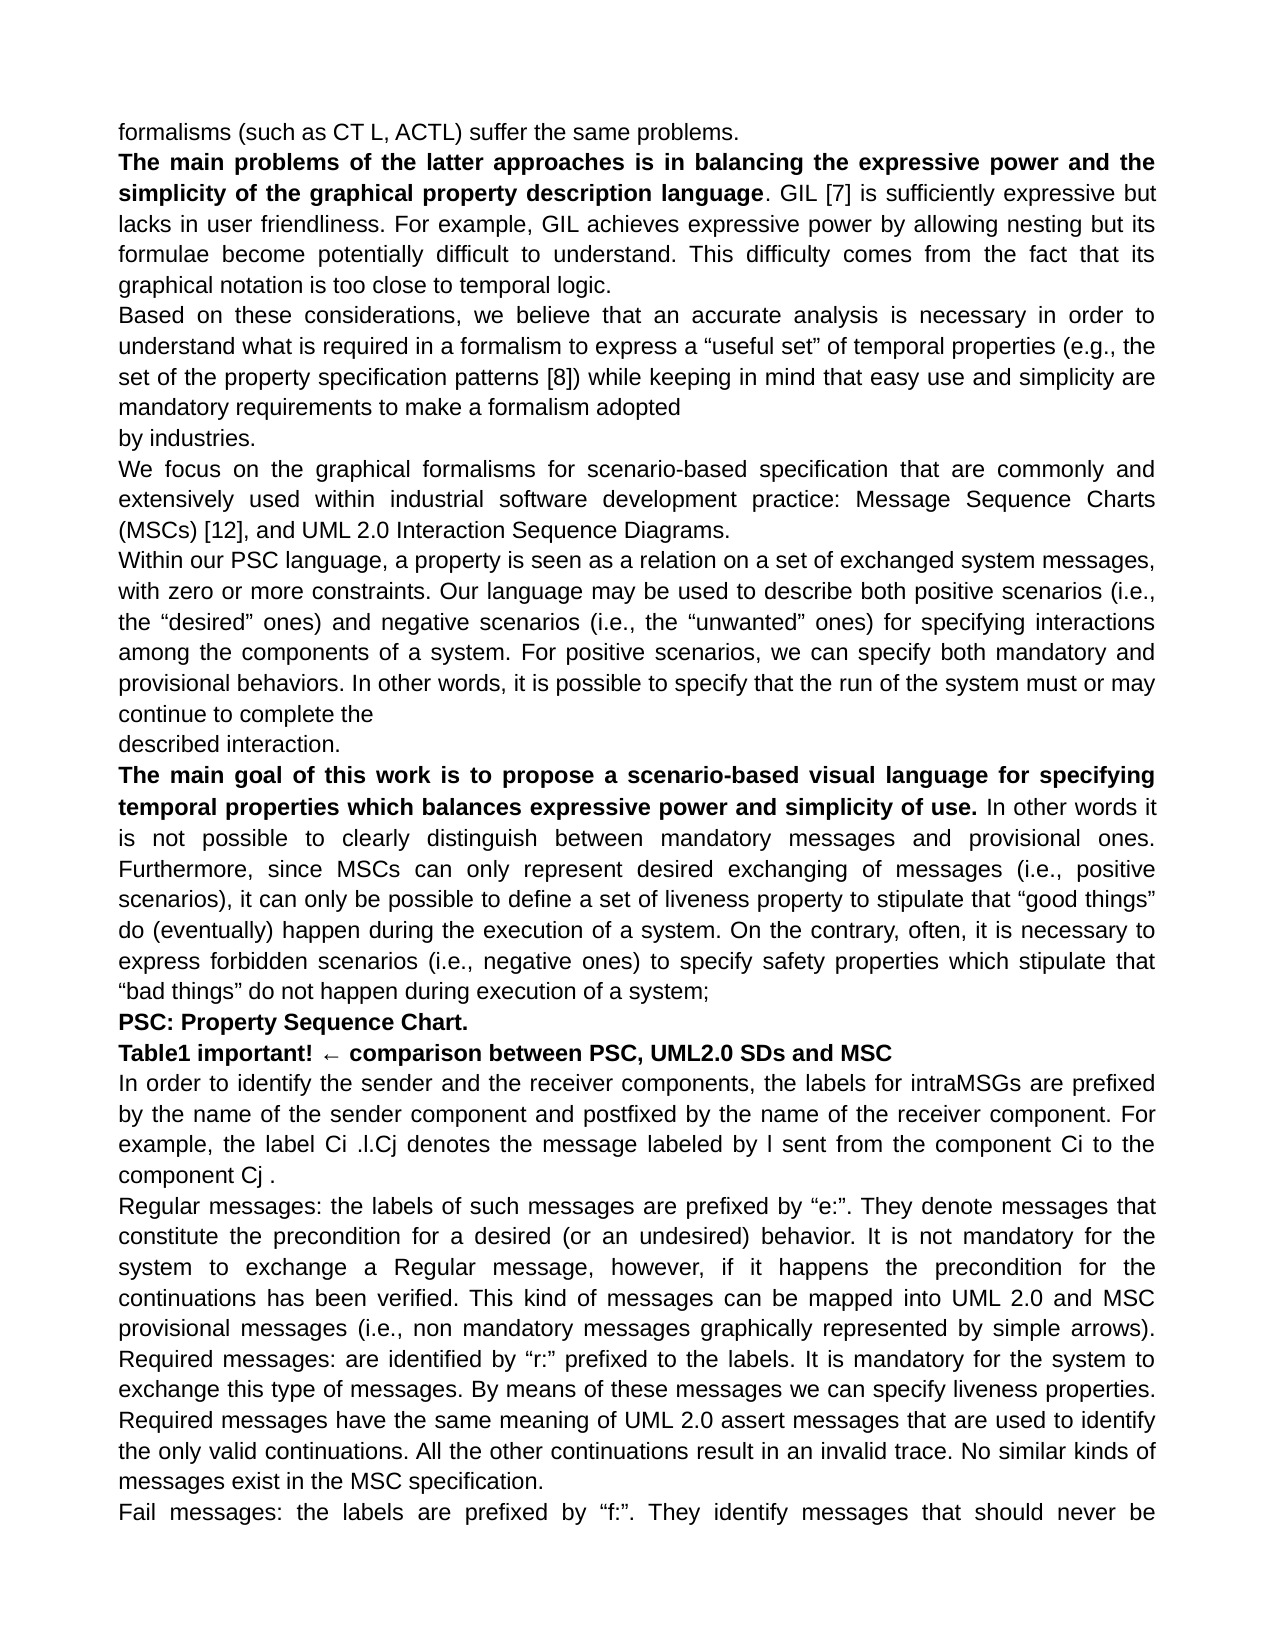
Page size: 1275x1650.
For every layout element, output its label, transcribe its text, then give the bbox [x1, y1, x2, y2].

text described interaction. [118, 731, 1157, 757]
text Based on these considerations, we believe that an accurate analysis is necessary in order to understand what is required in a formalism to express a “useful set” of temporal properties (e.g., the set of the property specification patterns [8]) while keeping in mind that easy use and simplicity are mandatory requirements to make a formalism adopted [118, 302, 1157, 421]
text Regular messages: the labels of such messages are prefixed by “e:”. They denote messages that constitute the precondition for a desired (or an undesired) behavior. It is not mandatory for the system to exchange a Regular message, however, if it happens the precondition for the continuations has been verified. This kind of messages can be mapped into UML 2.0 and MSC provisional messages (i.e., non mandatory messages graphically represented by simple arrows). Required messages: are identified by “r:” prefixed to the labels. It is mandatory for the system to exchange this type of messages. By means of these messages we can specify liveness properties. Required messages have the same meaning of UML 2.0 assert messages that are used to identify the only valid continuations. All the other continuations result in an invalid trace. No similar kinds of messages exist in the MSC specification. [118, 1192, 1157, 1494]
text Within our PSC language, a property is seen as a relation on a set of exchanged system messages, with zero or more constraints. Our language may be used to describe both positive scenarios (i.e., the “desired” ones) and negative scenarios (i.e., the “unwanted” ones) for specifying interactions among the components of a system. For positive scenarios, we can specify both mandatory and provisional behaviors. In other words, it is possible to specify that the run of the system must or may continue to complete the [118, 547, 1157, 727]
text Fail messages: the labels are prefixed by “f:”. They identify messages that should never be [118, 1498, 1157, 1525]
text The main goal of this work is to propose a scenario-based visual language for specifying temporal properties which balances expressive power and simplicity of use. In other words it is not possible to clearly distinguish between mandatory messages and provisional ones. Furthermore, since MSCs can only represent desired exchanging of messages (i.e., positive scenarios), it can only be possible to define a set of liveness property to stipulate that “good things” do (eventually) happen during the execution of a system. On the contrary, often, it is necessary to express forbidden scenarios (i.e., negative ones) to specify safety properties which stipulate that “bad things” do not happen during execution of a system; [118, 761, 1157, 1004]
text formalisms (such as CT L, ACTL) suffer the same problems. [118, 118, 1157, 145]
text Table1 important! ← comparison between PSC, UML2.0 SDs and MSC [118, 1039, 1157, 1066]
text The main problems of the latter approaches is in balancing the expressive power and the simplicity of the graphical property description language. GIL [7] is sufficiently expressive but lacks in user friendliness. For example, GIL achieves expressive power by allowing nesting but its formulae become potentially difficult to understand. This difficulty comes from the fact that its graphical notation is too close to temporal logic. [118, 149, 1157, 298]
text PSC: Property Sequence Chart. [118, 1008, 1157, 1035]
text by industries. [118, 424, 1157, 451]
text In order to identify the sender and the receiver components, the labels for intraMSGs are prefixed by the name of the sender component and postfixed by the name of the receiver component. For example, the label Ci .l.Cj denotes the message labeled by l sent from the component Ci to the component Cj . [118, 1069, 1157, 1188]
text We focus on the graphical formalisms for scenario-based specification that are commonly and extensively used within industrial software development practice: Message Sequence Charts (MSCs) [12], and UML 2.0 Interaction Sequence Diagrams. [118, 455, 1157, 543]
